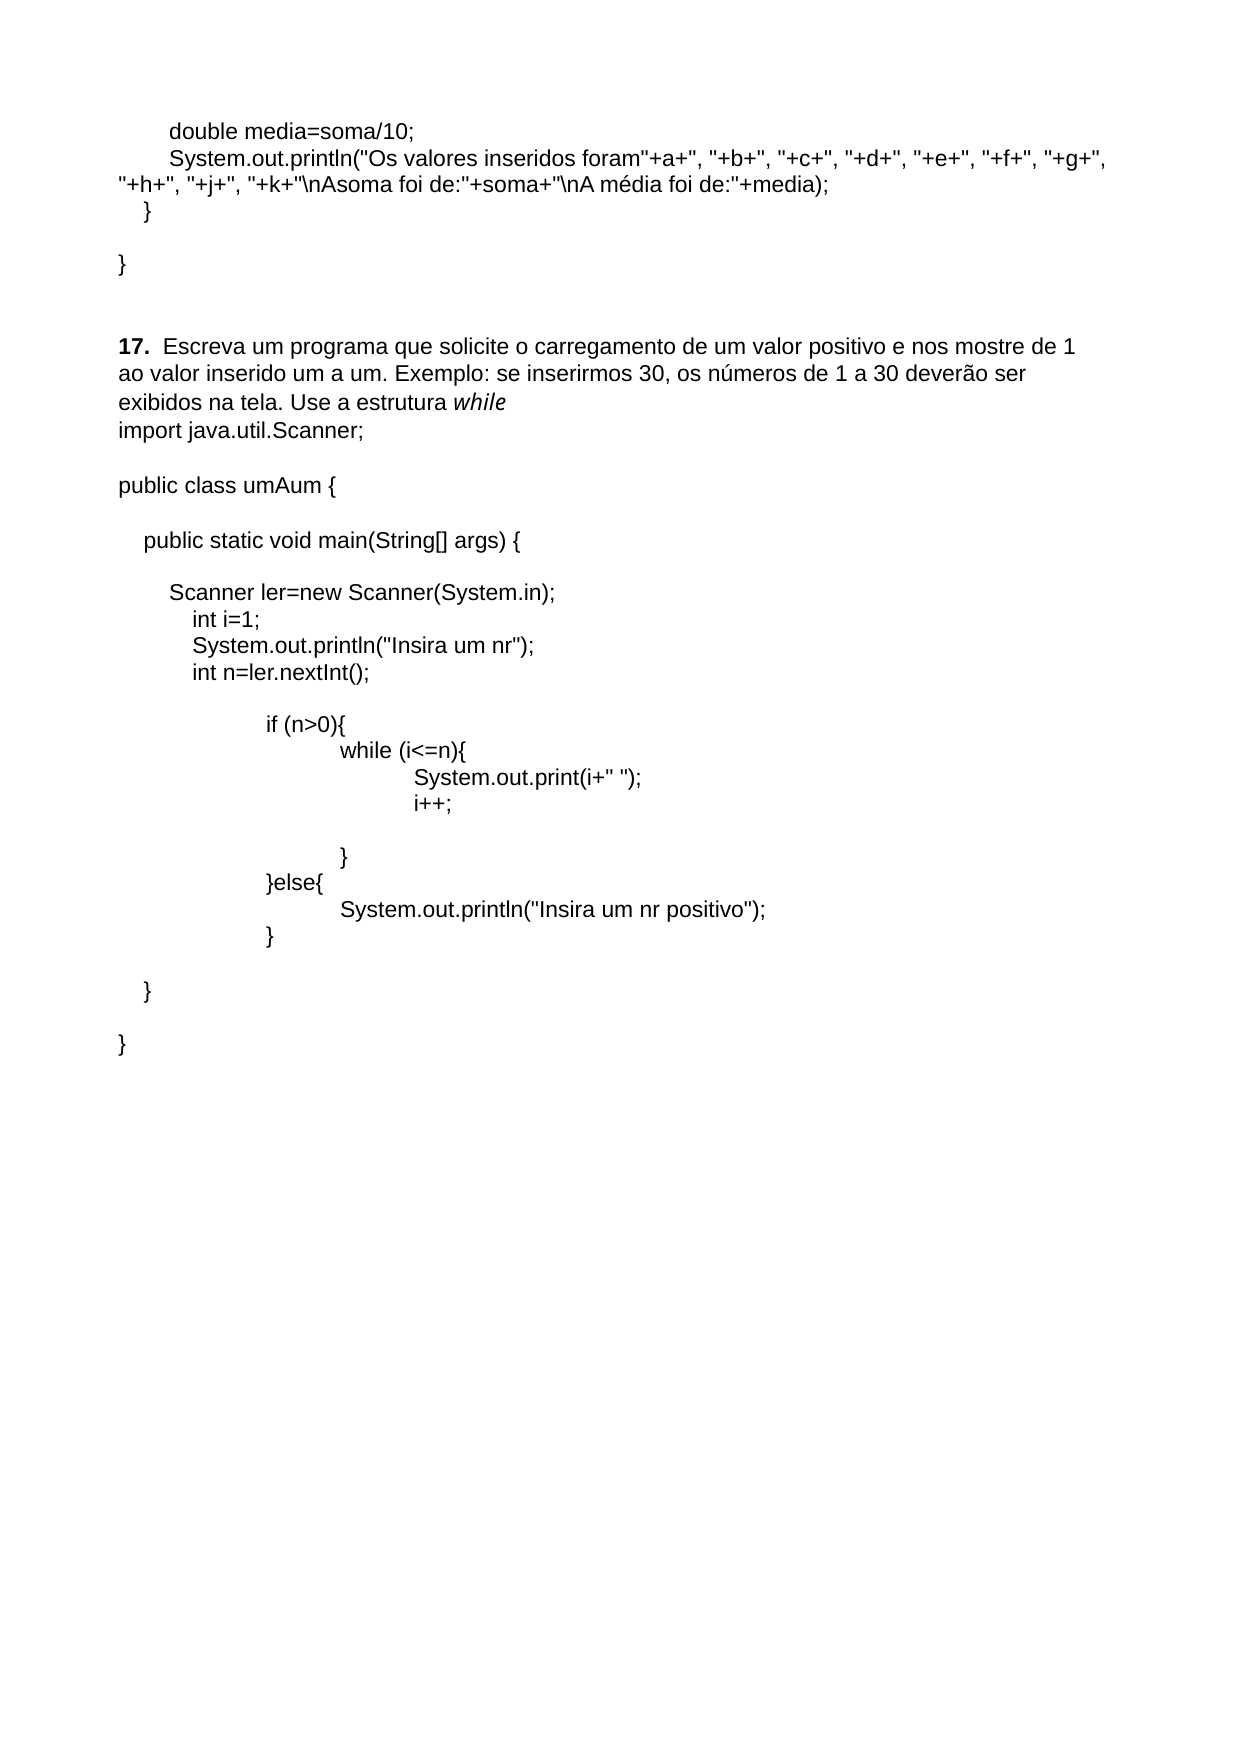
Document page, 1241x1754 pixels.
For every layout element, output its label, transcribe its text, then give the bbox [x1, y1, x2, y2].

text while (i<=n){ [118, 737, 1122, 764]
text public static void main(String[] args) { [118, 527, 1122, 553]
text System.out.println("Os valores inseridos foram"+a+", "+b+", "+c+", "+d+", "+e+", "+f+", "+g+", "+h+", "+j+", "+k+"\nAsoma foi de:"+soma+"\nA média foi de:"+media); [118, 144, 1122, 197]
text public class umAum { [118, 472, 1122, 498]
text System.out.println("Insira um nr"); [118, 632, 1122, 658]
text import java.util.Scanner; [118, 417, 1122, 443]
text } [118, 1029, 1122, 1056]
text 17. Escreva um programa que solicite o carregamento de um valor positivo e nos mostre de 1 [118, 333, 1122, 359]
text if (n>0){ [118, 711, 1122, 737]
text double media=soma/10; [118, 118, 1122, 144]
text } [118, 977, 1122, 1003]
text int n=ler.nextInt(); [118, 658, 1122, 685]
text } [118, 250, 1122, 276]
text System.out.println("Insira um nr positivo"); [118, 896, 1122, 922]
text }else{ [118, 869, 1122, 896]
text Scanner ler=new Scanner(System.in); [118, 579, 1122, 606]
text System.out.print(i+" "); [118, 764, 1122, 790]
text } [118, 197, 1122, 223]
text ao valor inserido um a um. Exemplo: se inserirmos 30, os números de 1 a 30 deverão ser [118, 359, 1122, 386]
text int i=1; [118, 606, 1122, 632]
text i++; [118, 790, 1122, 817]
text } [118, 843, 1122, 869]
text } [118, 922, 1122, 948]
text exibidos na tela. Use a estrutura while [118, 386, 1122, 417]
